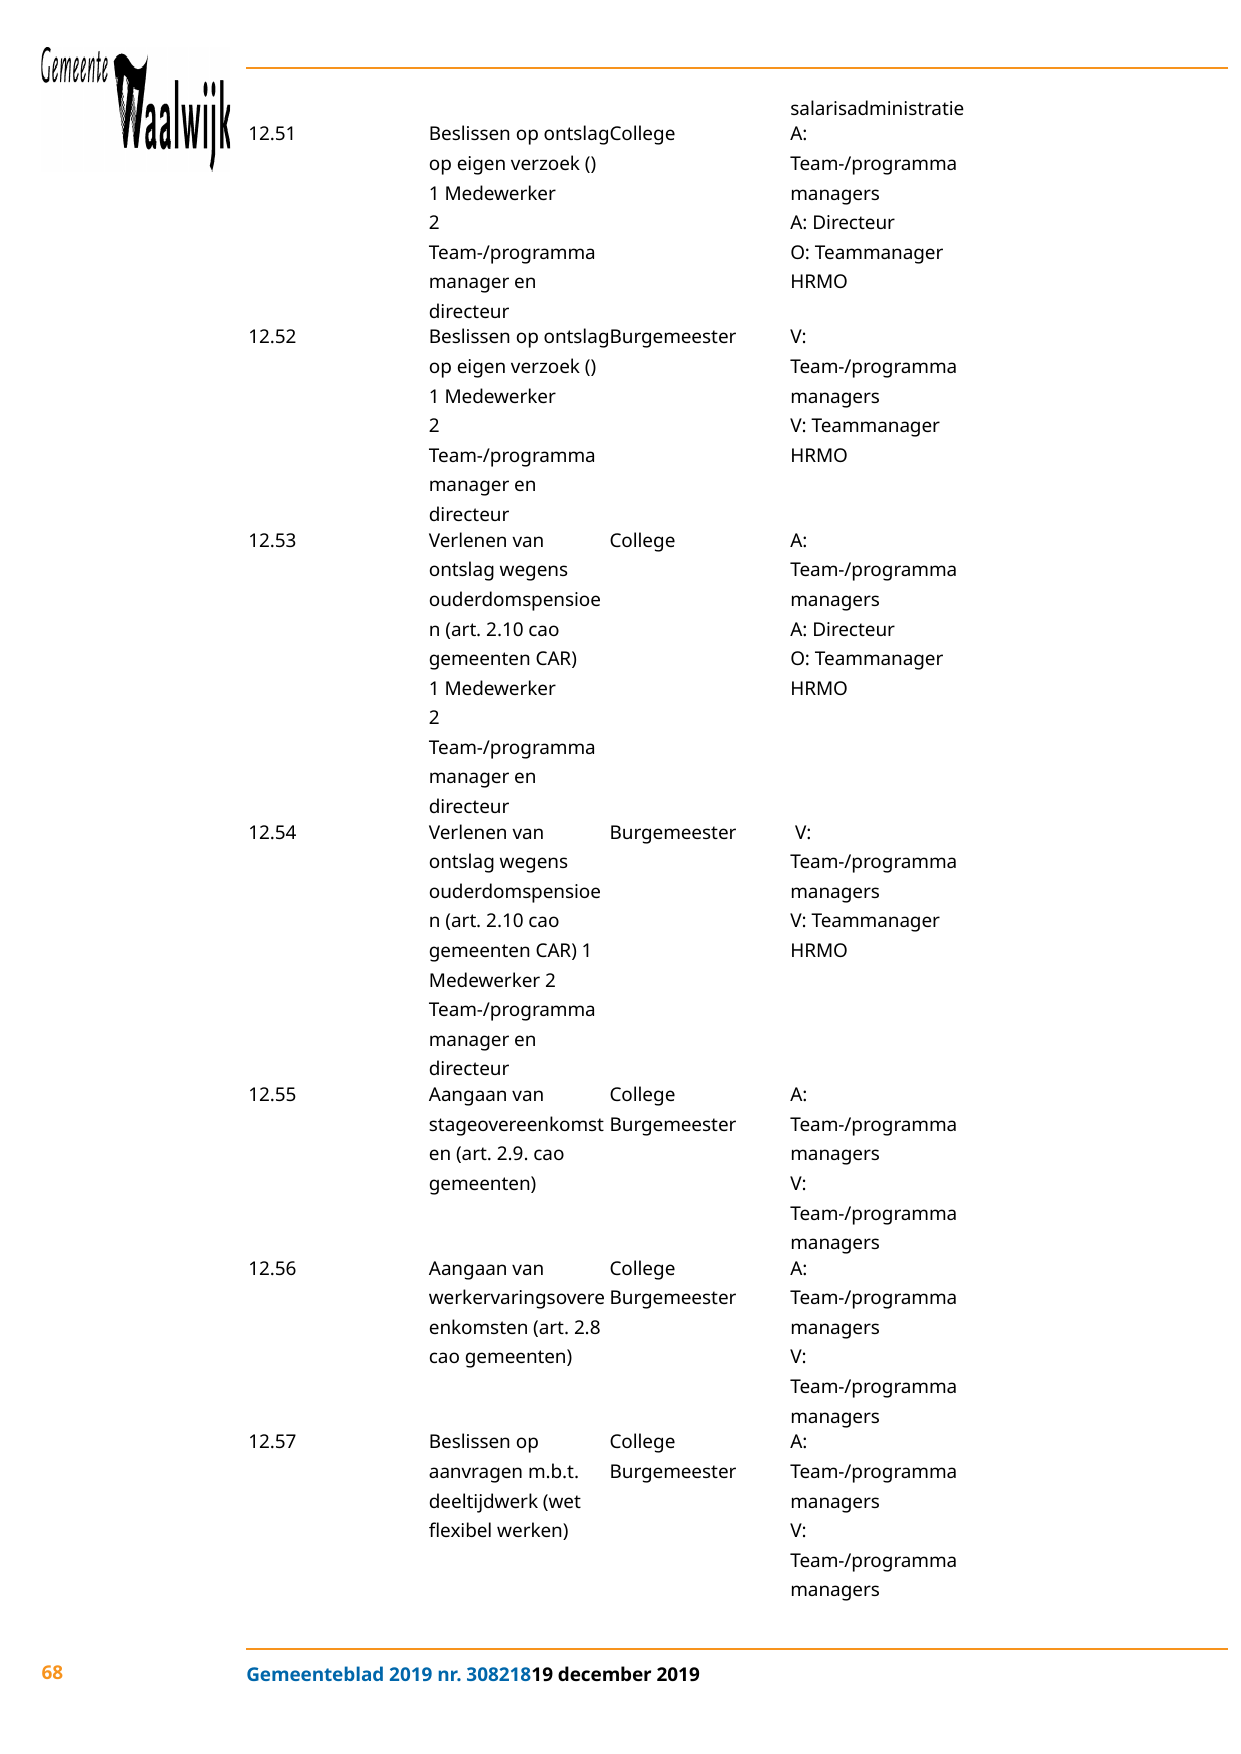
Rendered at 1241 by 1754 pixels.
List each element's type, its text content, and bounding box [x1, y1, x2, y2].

table_cell [971, 324, 1152, 527]
table_cell [971, 1429, 1152, 1602]
table_cell A: Team-/programmamanagers A: Directeur O: Teammanager HRMO [790, 121, 971, 324]
table_cell College Burgemeester [609, 1255, 790, 1429]
table_cell [429, 95, 609, 121]
table_cell Verlenen van ontslag wegens ouderdomspensioen (art. 2.10 cao gemeenten CAR) 1 Medewerker 2 Team-/programmamanager en directeur [429, 819, 609, 1081]
table_cell [971, 527, 1152, 819]
table_cell 12.55 [248, 1081, 429, 1255]
table_cell Aangaan van stageovereenkomsten (art. 2.9. cao gemeenten) [429, 1081, 609, 1255]
table_cell Beslissen op ontslag op eigen verzoek () 1 Medewerker 2 Team-/programmamanager en directeur [429, 324, 609, 527]
table_cell V: Team-/programmamanagers V: Teammanager HRMO [790, 324, 971, 527]
table_cell 12.56 [248, 1255, 429, 1429]
table_cell 12.54 [248, 819, 429, 1081]
table_cell [971, 121, 1152, 324]
table_cell [971, 1081, 1152, 1255]
table_cell [971, 95, 1152, 121]
table_cell Beslissen op aanvragen m.b.t. deeltijdwerk (wet flexibel werken) [429, 1429, 609, 1602]
table_cell Burgemeester [609, 324, 790, 527]
table_cell Aangaan van werkervaringsovereenkomsten (art. 2.8 cao gemeenten) [429, 1255, 609, 1429]
table_cell A: Team-/programmamanagers V: Team-/programmamanagers [790, 1081, 971, 1255]
table_cell College Burgemeester [609, 1081, 790, 1255]
table_cell salarisadministratie [790, 95, 971, 121]
table_cell College [609, 527, 790, 819]
table_cell Burgemeester [609, 819, 790, 1081]
table_cell [971, 1255, 1152, 1429]
table_cell [609, 95, 790, 121]
table_cell [971, 819, 1152, 1081]
table_cell V: Team-/programmamanagers V: Teammanager HRMO [790, 819, 971, 1081]
table_cell A: Team-/programmamanagers V: Team-/programmamanagers [790, 1429, 971, 1602]
table_cell College Burgemeester [609, 1429, 790, 1602]
table_cell A: Team-/programmamanagers V: Team-/programmamanagers [790, 1255, 971, 1429]
picture [41, 47, 231, 172]
table_cell 12.52 [248, 324, 429, 527]
table_cell College [609, 121, 790, 324]
table_cell 12.51 [248, 121, 429, 324]
table_cell 12.57 [248, 1429, 429, 1602]
table_cell Beslissen op ontslag op eigen verzoek () 1 Medewerker 2 Team-/programmamanager en directeur [429, 121, 609, 324]
table_cell [248, 95, 429, 121]
table_cell 12.53 [248, 527, 429, 819]
table_cell A: Team-/programmamanagers A: Directeur O: Teammanager HRMO [790, 527, 971, 819]
table_cell Verlenen van ontslag wegens ouderdomspensioen (art. 2.10 cao gemeenten CAR) 1 Medewerker 2 Team-/programmamanager en directeur [429, 527, 609, 819]
